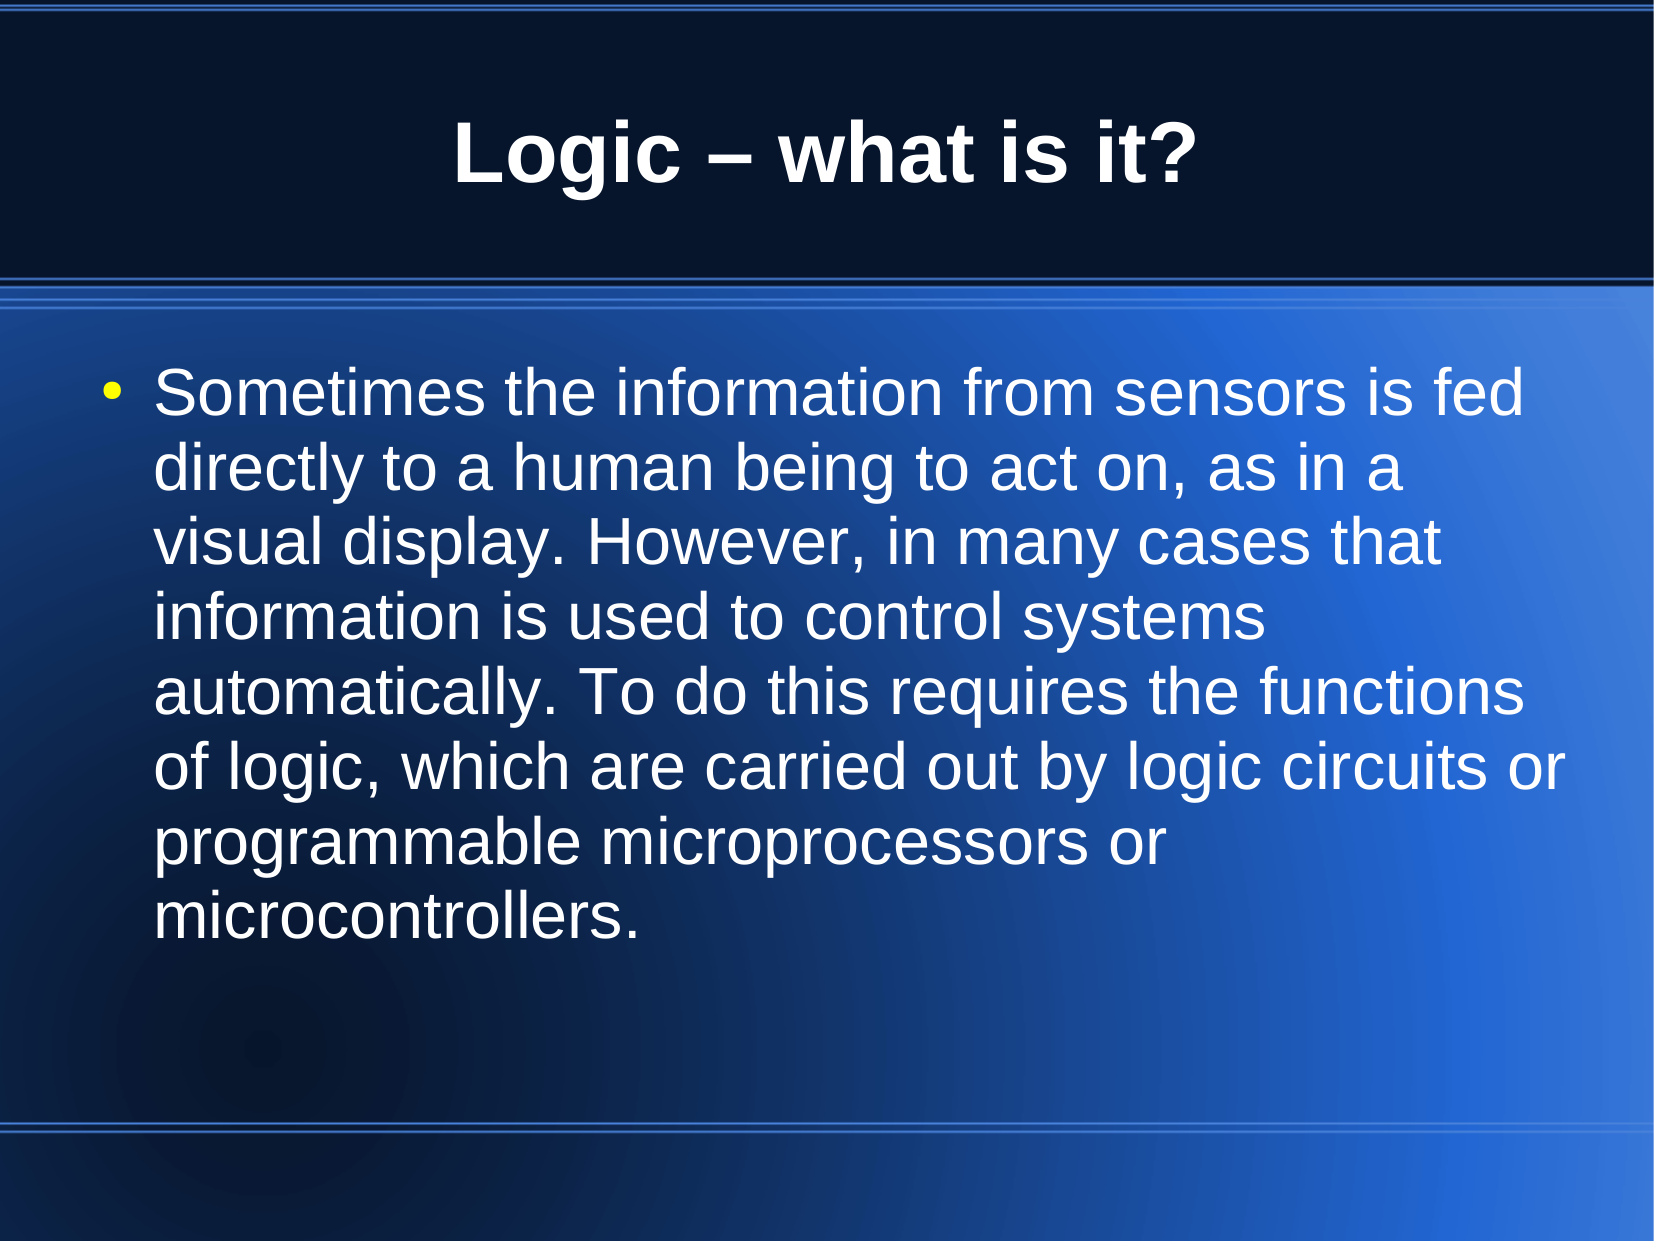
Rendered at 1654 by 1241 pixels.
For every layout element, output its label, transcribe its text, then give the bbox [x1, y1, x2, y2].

picture [0, 0, 1654, 1241]
list Sometimes the information from sensors is fed directly to a human being to act on, as in a visual display. However, in many cases that information is used to control systems automatically. To do this requires the functions of logic, which are carried out by logic circuits or programmable microprocessors or microcontrollers. [82, 355, 1571, 1058]
title Logic – what is it? [82, 49, 1571, 257]
